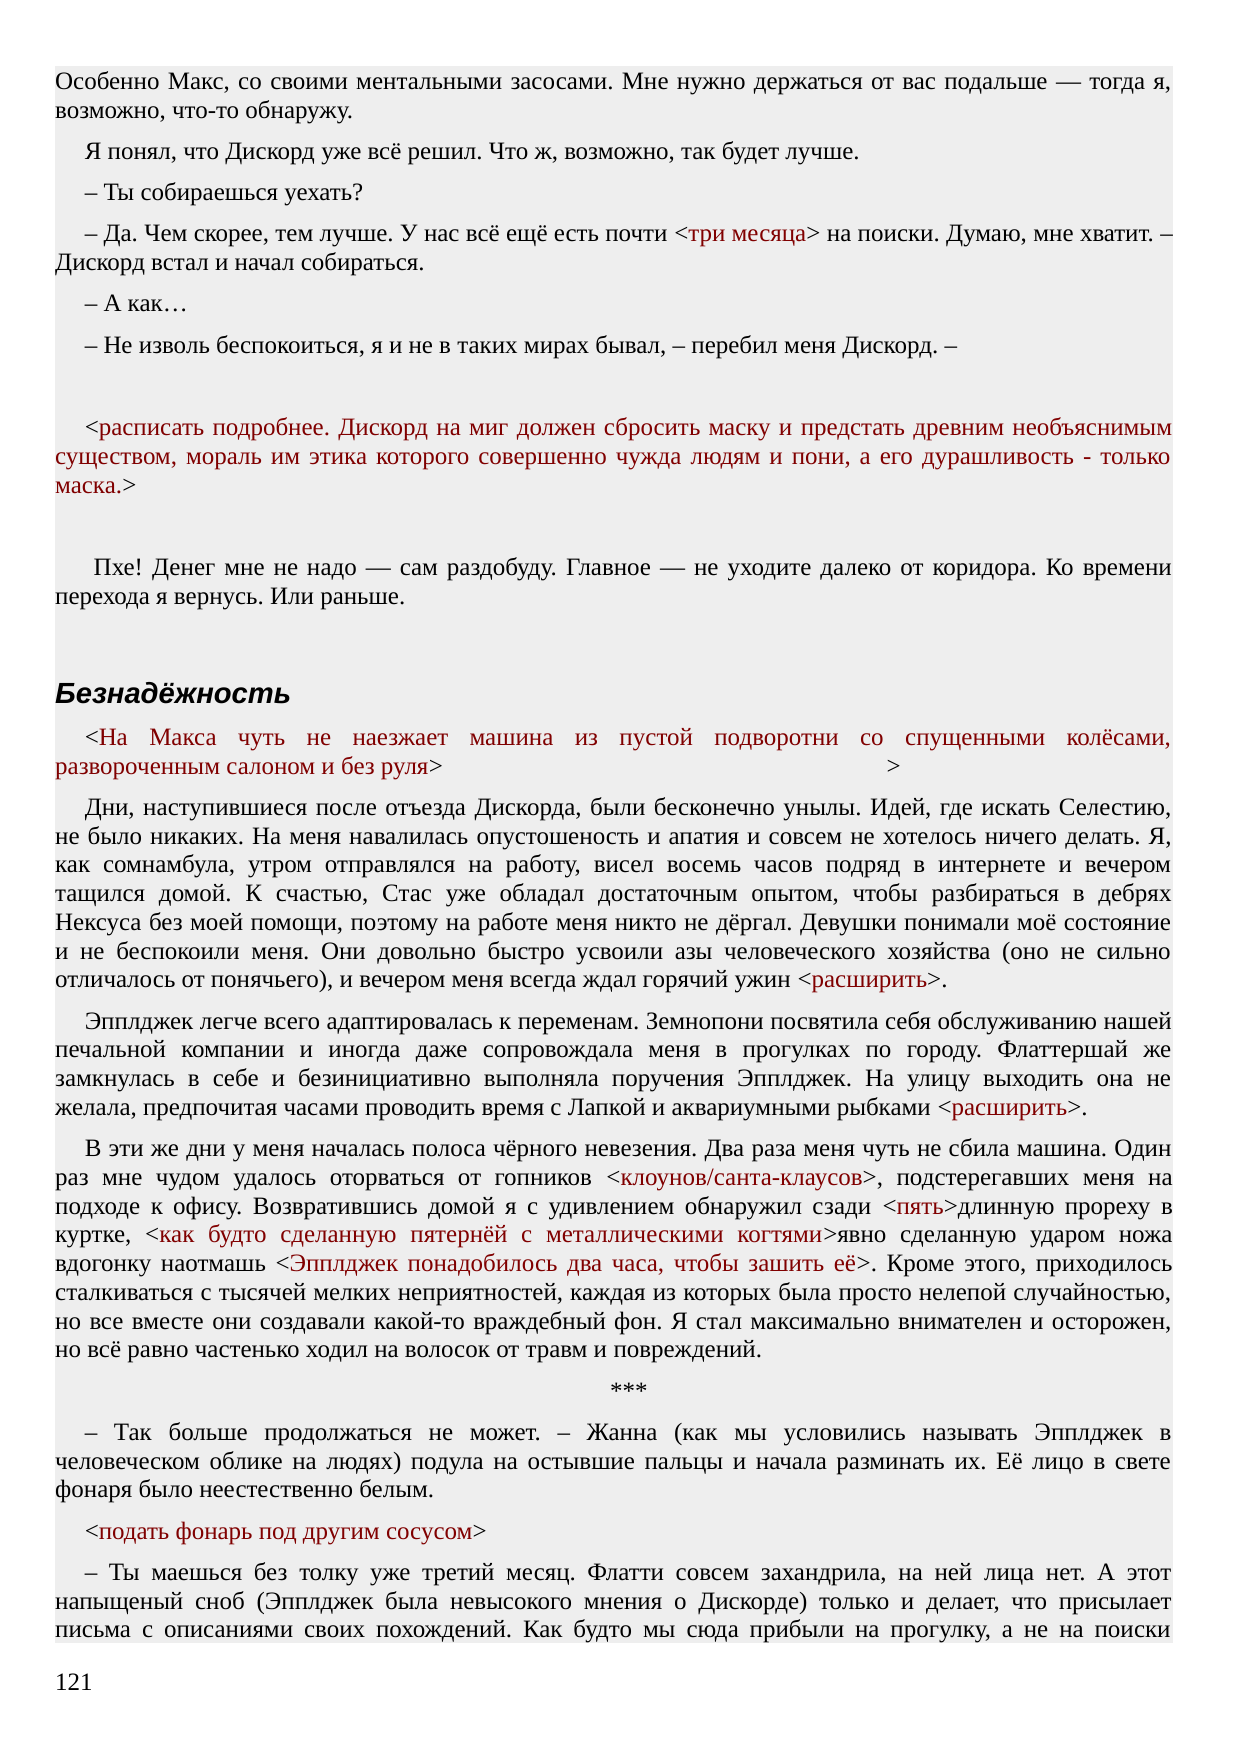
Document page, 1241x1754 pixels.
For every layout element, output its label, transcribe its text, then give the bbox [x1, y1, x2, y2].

text Я понял, что Дискорд уже всё решил. Что ж, возможно, так будет лучше. [55, 136, 1173, 165]
text – Ты собираешься уехать? [55, 177, 1173, 206]
text – Так больше продолжаться не может. – Жанна (как мы условились называть Эпплджек в человеческом облике на людях) подула на остывшие пальцы и начала разминать их. Её лицо в свете фонаря было неестественно белым. [55, 1417, 1173, 1503]
text <подать фонарь под другим сосусом> [55, 1516, 1173, 1544]
text Особенно Макс, со своими ментальными засосами. Мне нужно держаться от вас подальше — тогда я, возможно, что-то обнаружу. [55, 66, 1173, 123]
text В эти же дни у меня началась полоса чёрного невезения. Два раза меня чуть не сбила машина. Один раз мне чудом удалось оторваться от гопников <клоунов/санта-клаусов>, подстерегавших меня на подходе к офису. Возвратившись домой я с удивлением обнаружил сзади <пять>длинную прореху в куртке, <как будто сделанную пятернёй с металлическими когтями>явно сделанную ударом ножа вдогонку наотмашь <Эпплджек понадобилось два часа, чтобы зашить её>. Кроме этого, приходилось сталкиваться с тысячей мелких неприятностей, каждая из которых была просто нелепой случайностью, но все вместе они создавали какой-то враждебный фон. Я стал максимально внимателен и осторожен, но всё равно частенько ходил на волосок от травм и повреждений. [55, 1133, 1173, 1363]
text – Да. Чем скорее, тем лучше. У нас всё ещё есть почти <три месяца> на поиски. Думаю, мне хватит. – Дискорд встал и начал собираться. [55, 218, 1173, 276]
text – Ты маешься без толку уже третий месяц. Флатти совсем захандрила, на ней лица нет. А этот напыщеный сноб (Эпплджек была невысокого мнения о Дискорде) только и делает, что присылает письма с описаниями своих похождений. Как будто мы сюда прибыли на прогулку, а не на поиски [55, 1557, 1173, 1643]
text – А как… [55, 288, 1173, 317]
text Дни, наступившиеся после отъезда Дискорда, были бесконечно унылы. Идей, где искать Селестию, не было никаких. На меня навалилась опустошеность и апатия и совсем не хотелось ничего делать. Я, как сомнамбула, утром отправлялся на работу, висел восемь часов подряд в интернете и вечером тащился домой. К счастью, Стас уже обладал достаточным опытом, чтобы разбираться в дебрях Нексуса без моей помощи, поэтому на работе меня никто не дёргал. Девушки понимали моё состояние и не беспокоили меня. Они довольно быстро усвоили азы человеческого хозяйства (оно не сильно отличалось от понячьего), и вечером меня всегда ждал горячий ужин <расширить>. [55, 792, 1173, 993]
text Эпплджек легче всего адаптировалась к переменам. Земнопони посвятила себя обслуживанию нашей печальной компании и иногда даже сопровождала меня в прогулках по городу. Флаттершай же замкнулась в себе и безинициативно выполняла поручения Эпплджек. На улицу выходить она не желала, предпочитая часами проводить время с Лапкой и аквариумными рыбками <расширить>. [55, 1006, 1173, 1121]
subtitle Безнадёжность [55, 676, 1173, 709]
text <На Макса чуть не наезжает машина из пустой подворотни со спущенными колёсами, развороченным салоном и без руля> > [55, 722, 1173, 779]
text – Не изволь беспокоиться, я и не в таких мирах бывал, – перебил меня Дискорд. – [55, 330, 1173, 358]
text Пхе! Денег мне не надо — сам раздобуду. Главное — не уходите далеко от коридора. Ко времени перехода я вернусь. Или раньше. [55, 552, 1173, 610]
text <расписать подробнее. Дискорд на миг должен сбросить маску и предстать древним необъяснимым существом, мораль им этика которого совершенно чужда людям и пони, а его дурашливость - только маска.> [55, 412, 1173, 498]
text *** [55, 1376, 1173, 1404]
